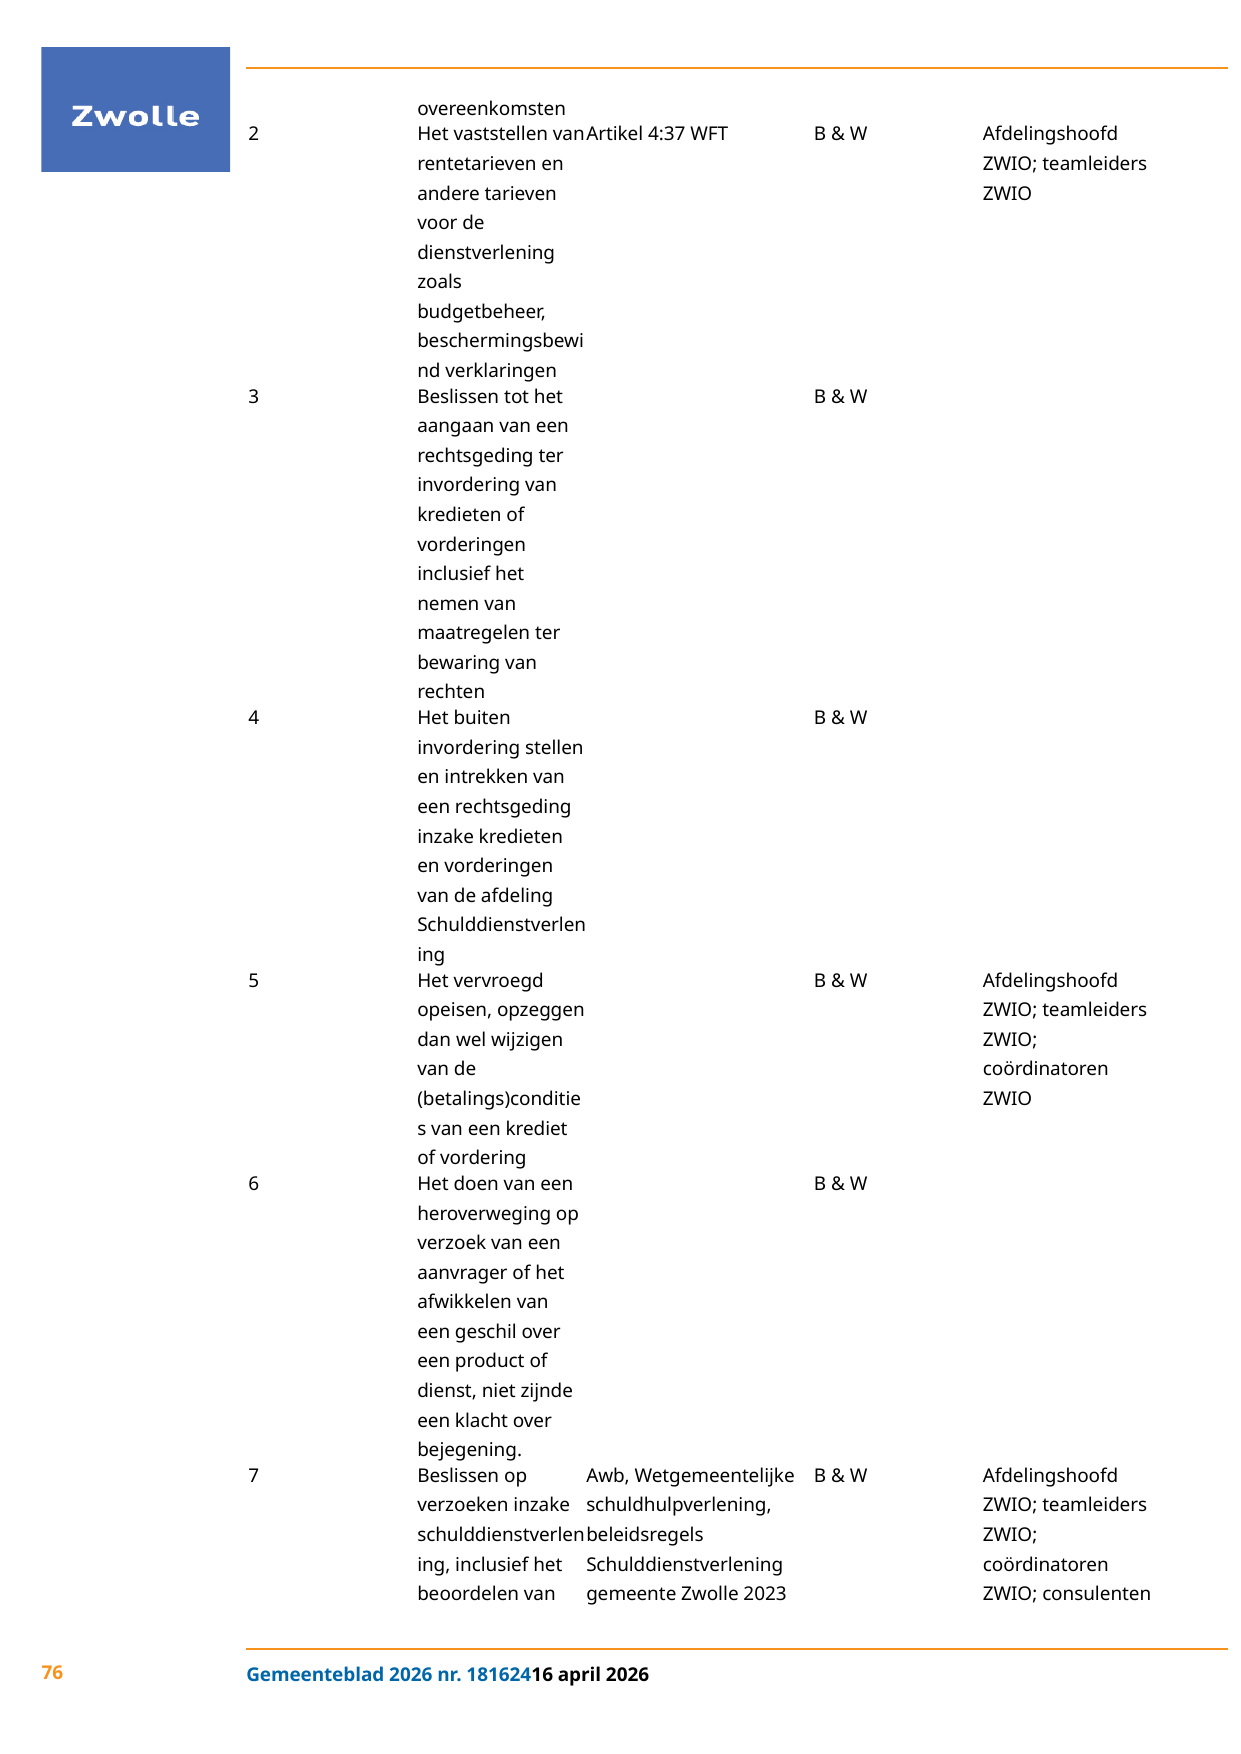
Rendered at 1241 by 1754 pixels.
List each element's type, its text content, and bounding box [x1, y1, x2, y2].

table_cell B & W [814, 121, 983, 383]
table_cell Afdelingshoofd ZWIO; teamleiders ZWIO; coördinatoren ZWIO; consulenten [983, 1462, 1152, 1606]
table_cell Awb, Wetgemeentelijke schuldhulpverlening, beleidsregels Schulddienstverlening gemeente Zwolle 2023 [586, 1462, 814, 1606]
table_cell B & W [814, 383, 983, 704]
table_cell 4 [248, 705, 417, 967]
table_cell Het doen van een heroverweging op verzoek van een aanvrager of het afwikkelen van een geschil over een product of dienst, niet zijnde een klacht over bejegening. [417, 1170, 586, 1462]
table_cell Het buiten invordering stellen en intrekken van een rechtsgeding inzake kredieten en vorderingen van de afdeling Schulddienstverlening [417, 705, 586, 967]
table_cell [586, 705, 814, 967]
table_cell 7 [248, 1462, 417, 1606]
table_cell [983, 95, 1152, 121]
table_cell Beslissen op verzoeken inzake schulddienstverlening, inclusief het beoordelen van [417, 1462, 586, 1606]
table_cell B & W [814, 1170, 983, 1462]
table_cell [586, 967, 814, 1170]
table_cell [814, 95, 983, 121]
table_cell 5 [248, 967, 417, 1170]
table_cell 3 [248, 383, 417, 704]
table_cell Afdelingshoofd ZWIO; teamleiders ZWIO; coördinatoren ZWIO [983, 967, 1152, 1462]
table_cell [586, 95, 814, 121]
table_cell 6 [248, 1170, 417, 1462]
table_cell B & W [814, 967, 983, 1170]
table_cell overeenkomsten [417, 95, 586, 121]
table_cell Beslissen tot het aangaan van een rechtsgeding ter invordering van kredieten of vorderingen inclusief het nemen van maatregelen ter bewaring van rechten [417, 383, 586, 704]
table_cell [248, 95, 417, 121]
table_cell Het vaststellen van rentetarieven en andere tarieven voor de dienstverlening zoals budgetbeheer, beschermingsbewind verklaringen [417, 121, 586, 383]
table_cell B & W [814, 705, 983, 967]
table_cell Afdelingshoofd ZWIO; teamleiders ZWIO [983, 121, 1152, 967]
table_cell Artikel 4:37 WFT [586, 121, 814, 383]
picture [41, 47, 231, 172]
table_cell 2 [248, 121, 417, 383]
table_cell Het vervroegd opeisen, opzeggen dan wel wijzigen van de (betalings)condities van een krediet of vordering [417, 967, 586, 1170]
table_cell [586, 1170, 814, 1462]
table_cell B & W [814, 1462, 983, 1606]
table_cell [586, 383, 814, 704]
